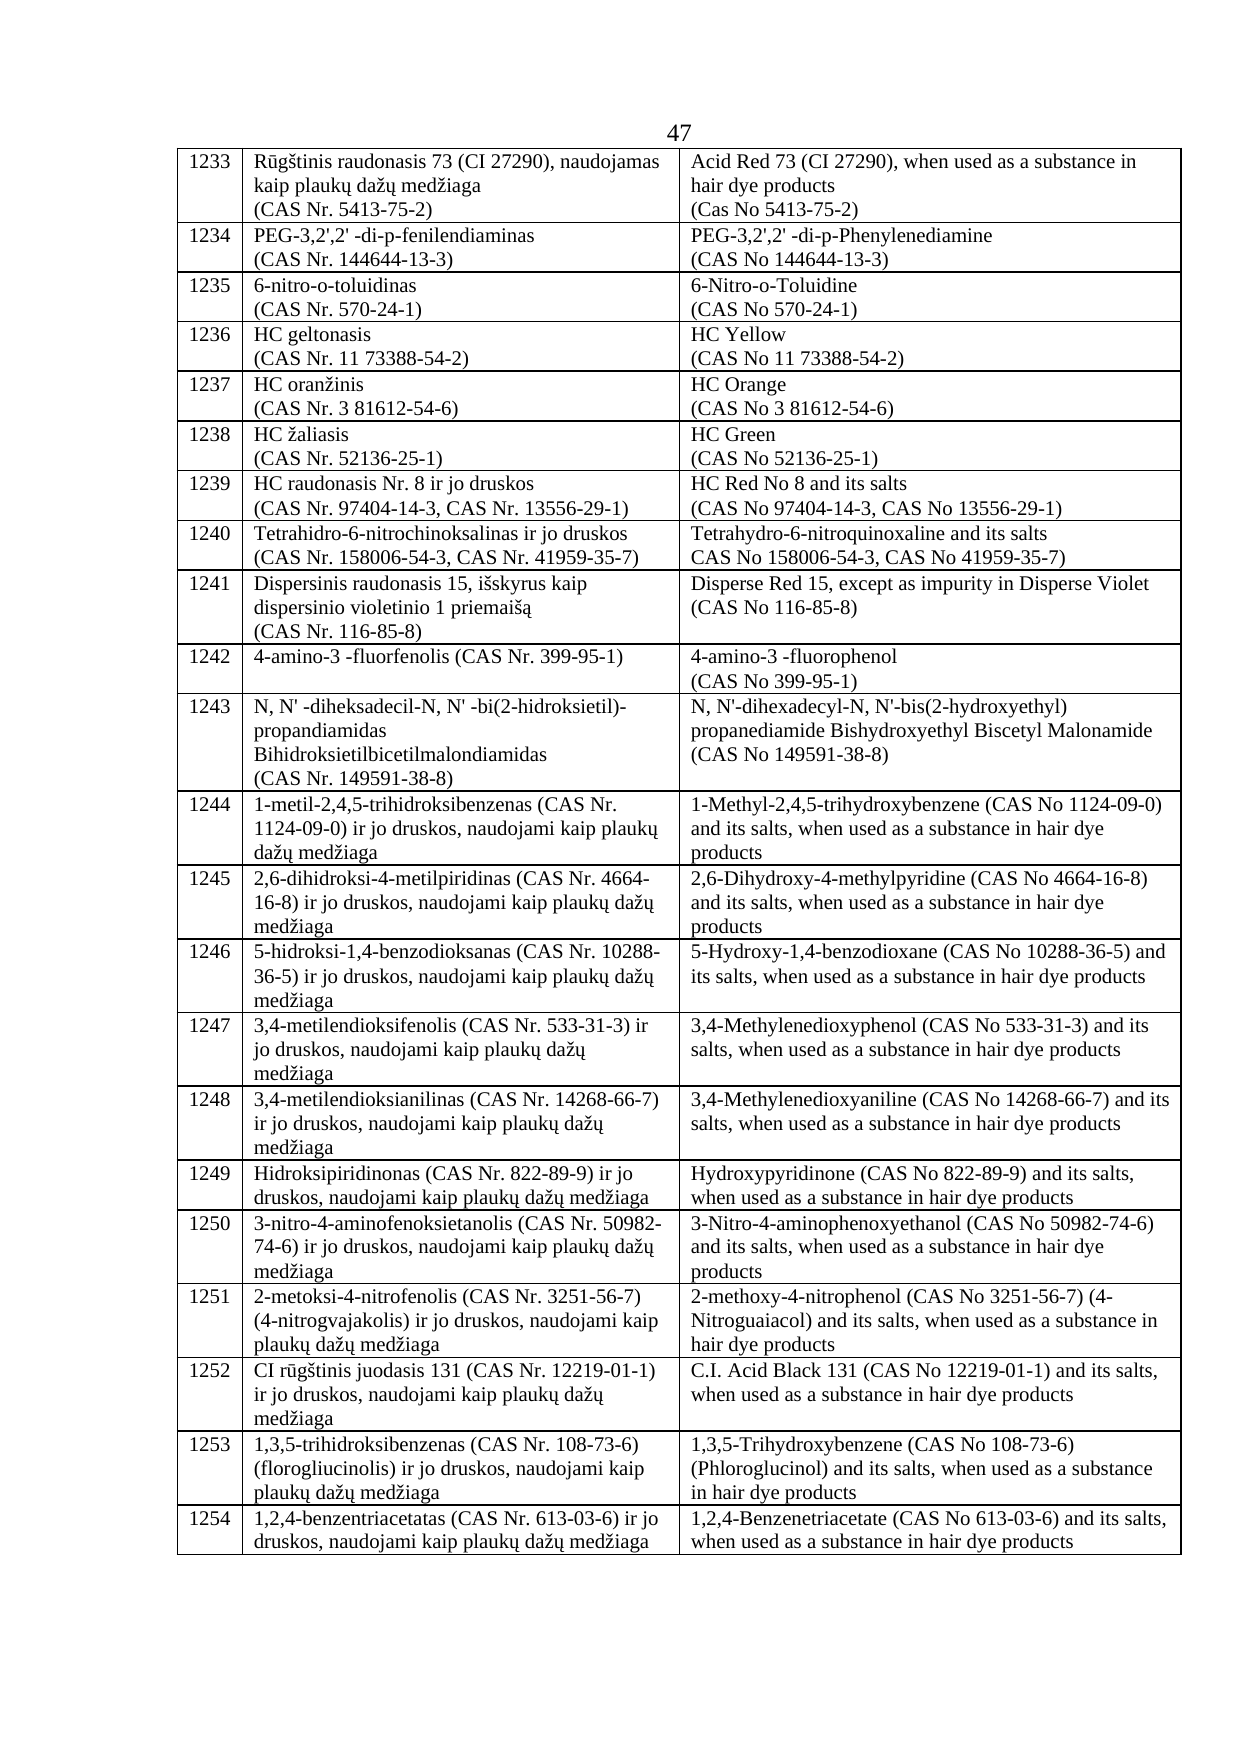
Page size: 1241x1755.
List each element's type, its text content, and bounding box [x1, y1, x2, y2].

table_cell 1248 [178, 1087, 242, 1159]
table_cell 1244 [178, 792, 242, 864]
table_cell 1245 [178, 866, 242, 938]
table_cell Hydroxypyridinone (CAS No 822-89-9) and its salts, when used as a substance in hair dye products [680, 1161, 1180, 1209]
table_cell 1242 [178, 645, 242, 693]
table_cell N, N' -diheksadecil-N, N' -bi(2-hidroksietil)-propandiamidas Bihidroksietilbicetilmalondiamidas (CAS Nr. 149591-38-8) [243, 694, 679, 790]
table_cell 1246 [178, 940, 242, 1012]
table_cell 1241 [178, 571, 242, 643]
table_cell C.I. Acid Black 131 (CAS No 12219-01-1) and its salts, when used as a substance in hair dye products [680, 1358, 1180, 1430]
table_cell 3,4-metilendioksianilinas (CAS Nr. 14268-66-7) ir jo druskos, naudojami kaip plaukų dažų medžiaga [243, 1087, 679, 1159]
table_cell 1239 [178, 471, 242, 519]
table_cell 1254 [178, 1506, 242, 1553]
table_cell 1243 [178, 694, 242, 790]
table_cell 6-Nitro-o-Toluidine (CAS No 570-24-1) [680, 273, 1180, 321]
table_cell 1,2,4-benzentriacetatas (CAS Nr. 613-03-6) ir jo druskos, naudojami kaip plaukų dažų medžiaga [243, 1506, 679, 1553]
table_cell 5-hidroksi-1,4-benzodioksanas (CAS Nr. 10288-36-5) ir jo druskos, naudojami kaip plaukų dažų medžiaga [243, 940, 679, 1012]
table_cell 1-Methyl-2,4,5-trihydroxybenzene (CAS No 1124-09-0) and its salts, when used as a substance in hair dye products [680, 792, 1180, 864]
table_cell 1240 [178, 521, 242, 569]
table_cell CI rūgštinis juodasis 131 (CAS Nr. 12219-01-1) ir jo druskos, naudojami kaip plaukų dažų medžiaga [243, 1358, 679, 1430]
table_cell 2,6-Dihydroxy-4-methylpyridine (CAS No 4664-16-8) and its salts, when used as a substance in hair dye products [680, 866, 1180, 938]
table_cell Dispersinis raudonasis 15, išskyrus kaip dispersinio violetinio 1 priemaišą (CAS Nr. 116-85-8) [243, 571, 679, 643]
table_cell PEG-3,2',2' -di-p-fenilendiaminas (CAS Nr. 144644-13-3) [243, 223, 679, 271]
table_cell Tetrahydro-6-nitroquinoxaline and its salts CAS No 158006-54-3, CAS No 41959-35-7) [680, 521, 1180, 569]
table_cell 1238 [178, 422, 242, 470]
table_cell Acid Red 73 (CI 27290), when used as a substance in hair dye products (Cas No 5413-75-2) [680, 149, 1180, 221]
table_cell HC žaliasis (CAS Nr. 52136-25-1) [243, 422, 679, 470]
table_cell Tetrahidro-6-nitrochinoksalinas ir jo druskos (CAS Nr. 158006-54-3, CAS Nr. 41959-35-7) [243, 521, 679, 569]
table_cell HC Red No 8 and its salts (CAS No 97404-14-3, CAS No 13556-29-1) [680, 471, 1180, 519]
table_cell 3,4-Methylenedioxyphenol (CAS No 533-31-3) and its salts, when used as a substance in hair dye products [680, 1013, 1180, 1085]
table_cell 6-nitro-o-toluidinas (CAS Nr. 570-24-1) [243, 273, 679, 321]
table_cell 1252 [178, 1358, 242, 1430]
table_cell 1-metil-2,4,5-trihidroksibenzenas (CAS Nr. 1124-09-0) ir jo druskos, naudojami kaip plaukų dažų medžiaga [243, 792, 679, 864]
table_cell HC Yellow (CAS No 11 73388-54-2) [680, 322, 1180, 370]
table_cell 1247 [178, 1013, 242, 1085]
table_cell HC oranžinis (CAS Nr. 3 81612-54-6) [243, 372, 679, 420]
table_cell 1,2,4-Benzenetriacetate (CAS No 613-03-6) and its salts, when used as a substance in hair dye products [680, 1506, 1180, 1553]
table_cell HC Green (CAS No 52136-25-1) [680, 422, 1180, 470]
table_cell 5-Hydroxy-1,4-benzodioxane (CAS No 10288-36-5) and its salts, when used as a substance in hair dye products [680, 940, 1180, 1012]
table_cell 4-amino-3 -fluorfenolis (CAS Nr. 399-95-1) [243, 645, 679, 693]
table_cell 2-metoksi-4-nitrofenolis (CAS Nr. 3251-56-7) (4-nitrogvajakolis) ir jo druskos, naudojami kaip plaukų dažų medžiaga [243, 1284, 679, 1356]
table_cell 2-methoxy-4-nitrophenol (CAS No 3251-56-7) (4-Nitroguaiacol) and its salts, when used as a substance in hair dye products [680, 1284, 1180, 1356]
table_cell 3-Nitro-4-aminophenoxyethanol (CAS No 50982-74-6) and its salts, when used as a substance in hair dye products [680, 1211, 1180, 1283]
table_cell 4-amino-3 -fluorophenol (CAS No 399-95-1) [680, 645, 1180, 693]
table_cell 1250 [178, 1211, 242, 1283]
table_cell 1233 [178, 149, 242, 221]
table_cell PEG-3,2',2' -di-p-Phenylenediamine (CAS No 144644-13-3) [680, 223, 1180, 271]
table_cell 1249 [178, 1161, 242, 1209]
table_cell 3,4-metilendioksifenolis (CAS Nr. 533-31-3) ir jo druskos, naudojami kaip plaukų dažų medžiaga [243, 1013, 679, 1085]
table_cell 1237 [178, 372, 242, 420]
table_cell 1253 [178, 1432, 242, 1504]
table_cell 1235 [178, 273, 242, 321]
table_cell 2,6-dihidroksi-4-metilpiridinas (CAS Nr. 4664-16-8) ir jo druskos, naudojami kaip plaukų dažų medžiaga [243, 866, 679, 938]
table_cell N, N'-dihexadecyl-N, N'-bis(2-hydroxyethyl) propanediamide Bishydroxyethyl Biscetyl Malonamide (CAS No 149591-38-8) [680, 694, 1180, 790]
table_cell 1251 [178, 1284, 242, 1356]
table_cell 1,3,5-trihidroksibenzenas (CAS Nr. 108-73-6) (florogliucinolis) ir jo druskos, naudojami kaip plaukų dažų medžiaga [243, 1432, 679, 1504]
table_cell Hidroksipiridinonas (CAS Nr. 822-89-9) ir jo druskos, naudojami kaip plaukų dažų medžiaga [243, 1161, 679, 1209]
table_cell 1236 [178, 322, 242, 370]
table_cell Disperse Red 15, except as impurity in Disperse Violet (CAS No 116-85-8) [680, 571, 1180, 643]
table_cell 3,4-Methylenedioxyaniline (CAS No 14268-66-7) and its salts, when used as a substance in hair dye products [680, 1087, 1180, 1159]
table_cell 3-nitro-4-aminofenoksietanolis (CAS Nr. 50982-74-6) ir jo druskos, naudojami kaip plaukų dažų medžiaga [243, 1211, 679, 1283]
table_cell HC Orange (CAS No 3 81612-54-6) [680, 372, 1180, 420]
table_cell Rūgštinis raudonasis 73 (CI 27290), naudojamas kaip plaukų dažų medžiaga (CAS Nr. 5413-75-2) [243, 149, 679, 221]
table_cell HC geltonasis (CAS Nr. 11 73388-54-2) [243, 322, 679, 370]
table_cell 1,3,5-Trihydroxybenzene (CAS No 108-73-6) (Phloroglucinol) and its salts, when used as a substance in hair dye products [680, 1432, 1180, 1504]
table_cell 1234 [178, 223, 242, 271]
table_cell HC raudonasis Nr. 8 ir jo druskos (CAS Nr. 97404-14-3, CAS Nr. 13556-29-1) [243, 471, 679, 519]
